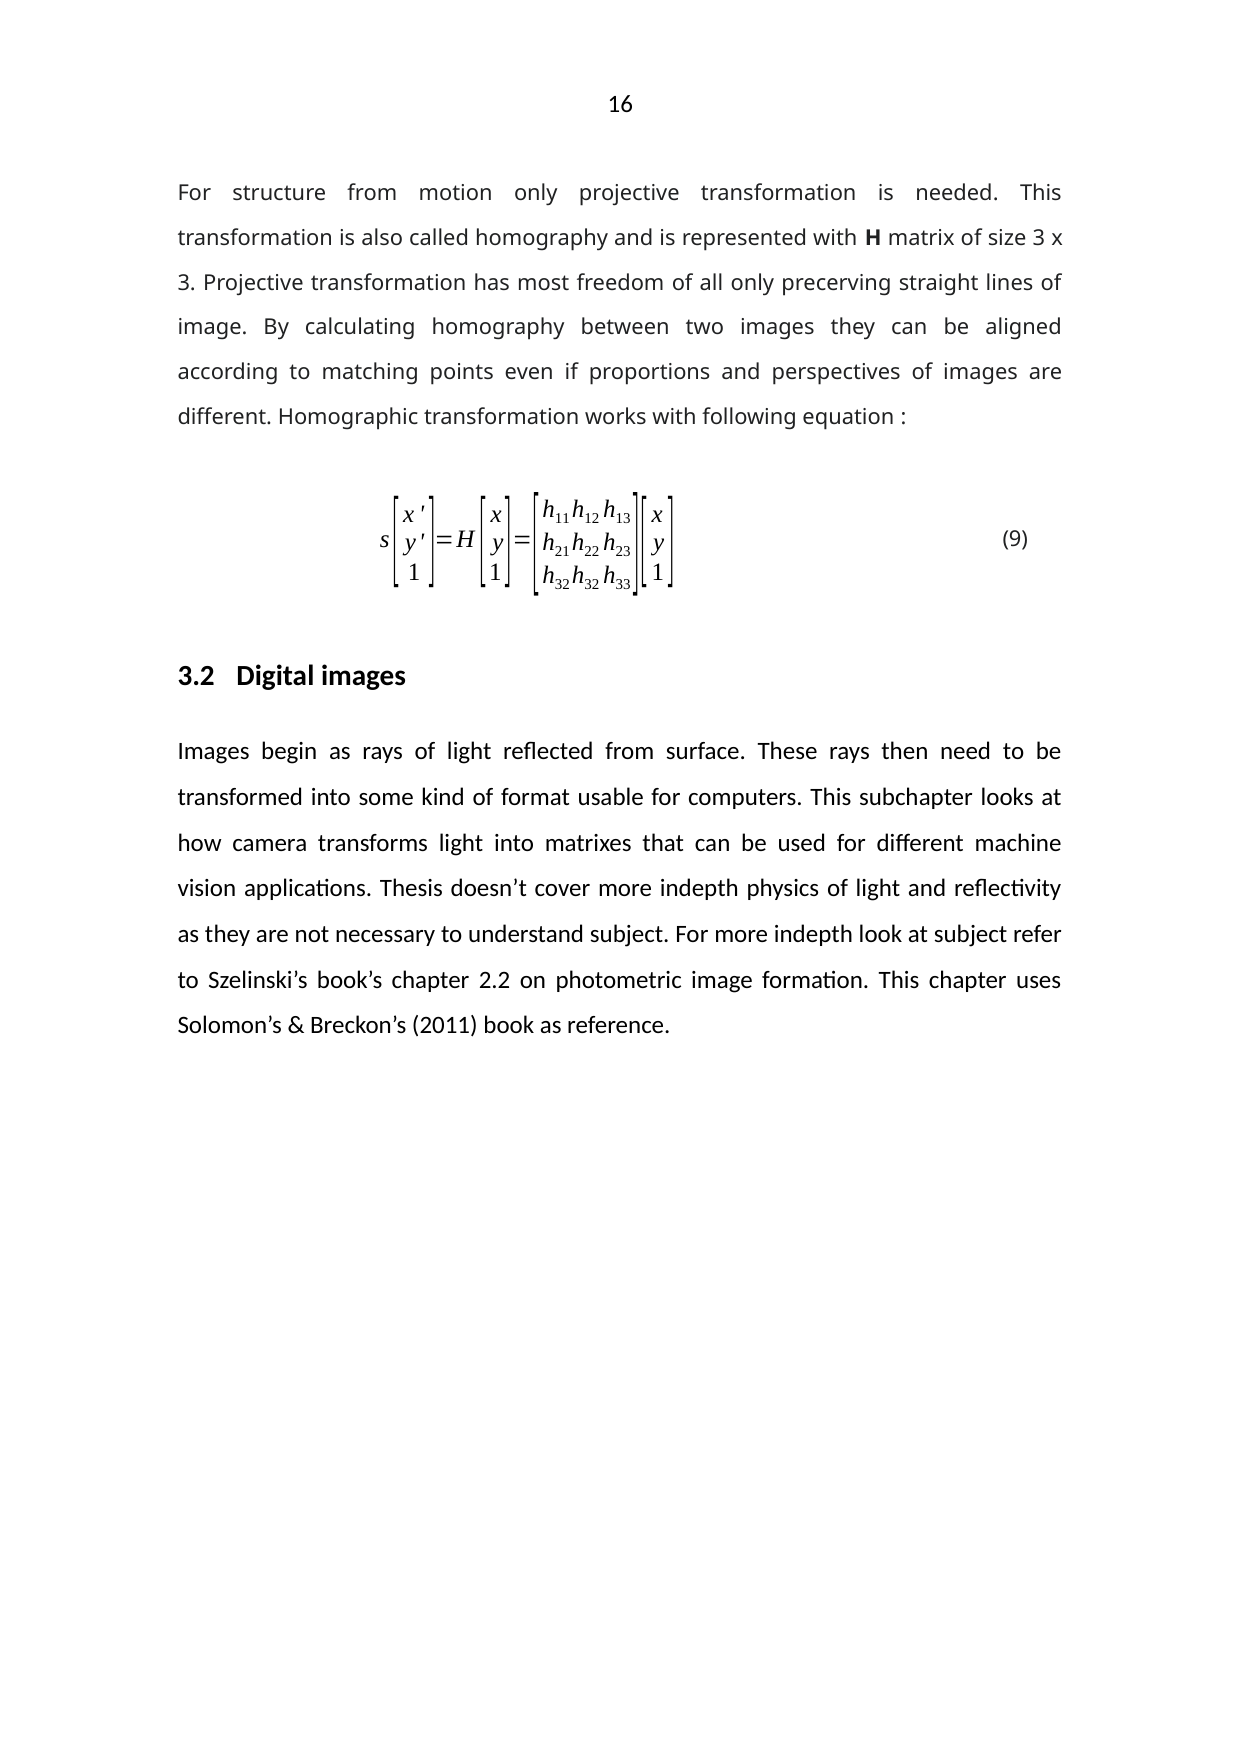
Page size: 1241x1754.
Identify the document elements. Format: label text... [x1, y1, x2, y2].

text For structure from motion only projective transformation is needed. This transformation is also called homography and is represented with H matrix of size 3 x 3. Projective transformation has most freedom of all only precerving straight lines of image. By calculating homography between two images they can be aligned according to matching points even if proportions and perspectives of images are different. Homographic transformation works with following equation : [177, 177, 1063, 430]
text (9) [177, 491, 1063, 597]
subtitle Digital images [177, 657, 1063, 692]
text Images begin as rays of light reflected from surface. These rays then need to be transformed into some kind of format usable for computers. This subchapter looks at how camera transforms light into matrixes that can be used for different machine vision applications. Thesis doesn’t cover more indepth physics of light and reflectivity as they are not necessary to understand subject. For more indepth look at subject refer to Szelinski’s book’s chapter 2.2 on photometric image formation. This chapter uses Solomon’s & Breckon’s (2011) book as reference. [177, 735, 1063, 1040]
